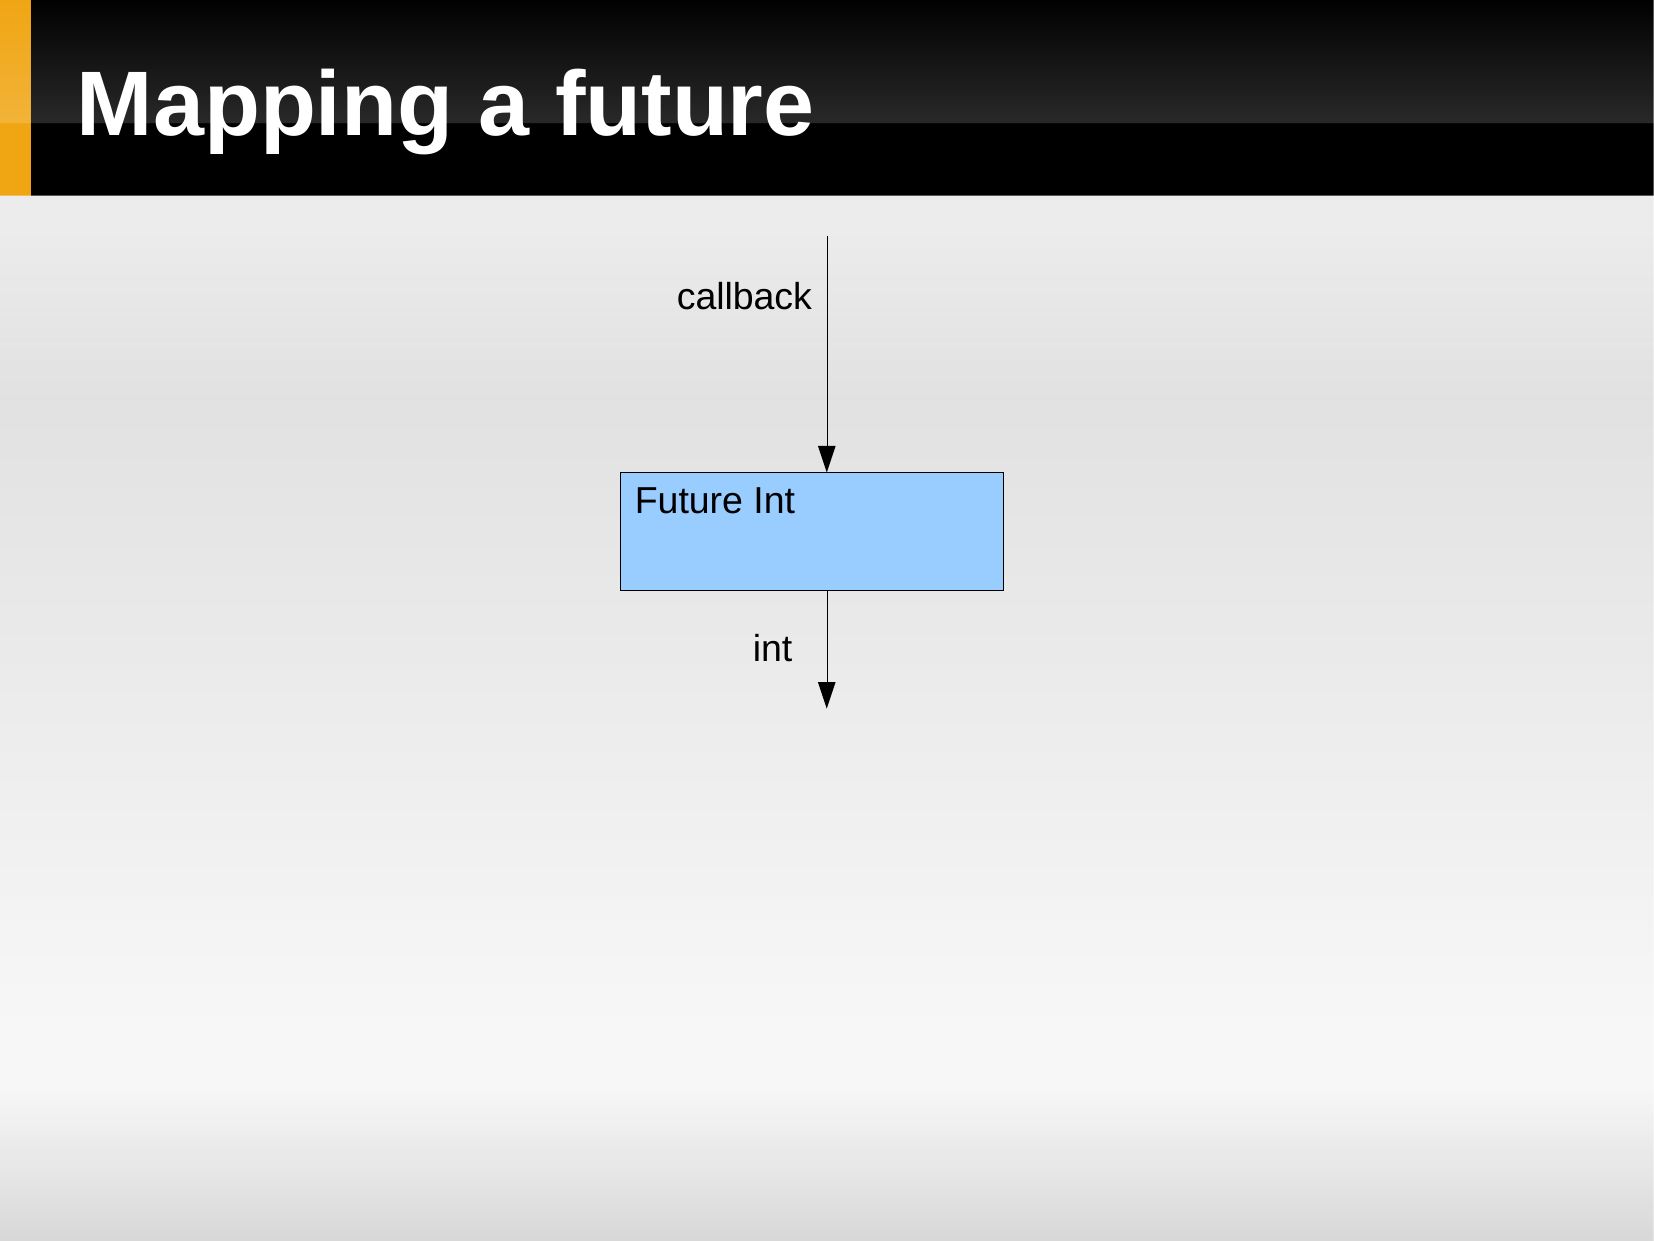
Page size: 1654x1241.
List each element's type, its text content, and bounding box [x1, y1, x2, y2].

picture [0, 0, 1654, 1241]
text_box callback [662, 267, 827, 325]
text_box int [738, 620, 808, 680]
text_box Future Int [620, 472, 1004, 591]
title Mapping a future [76, 0, 1565, 208]
